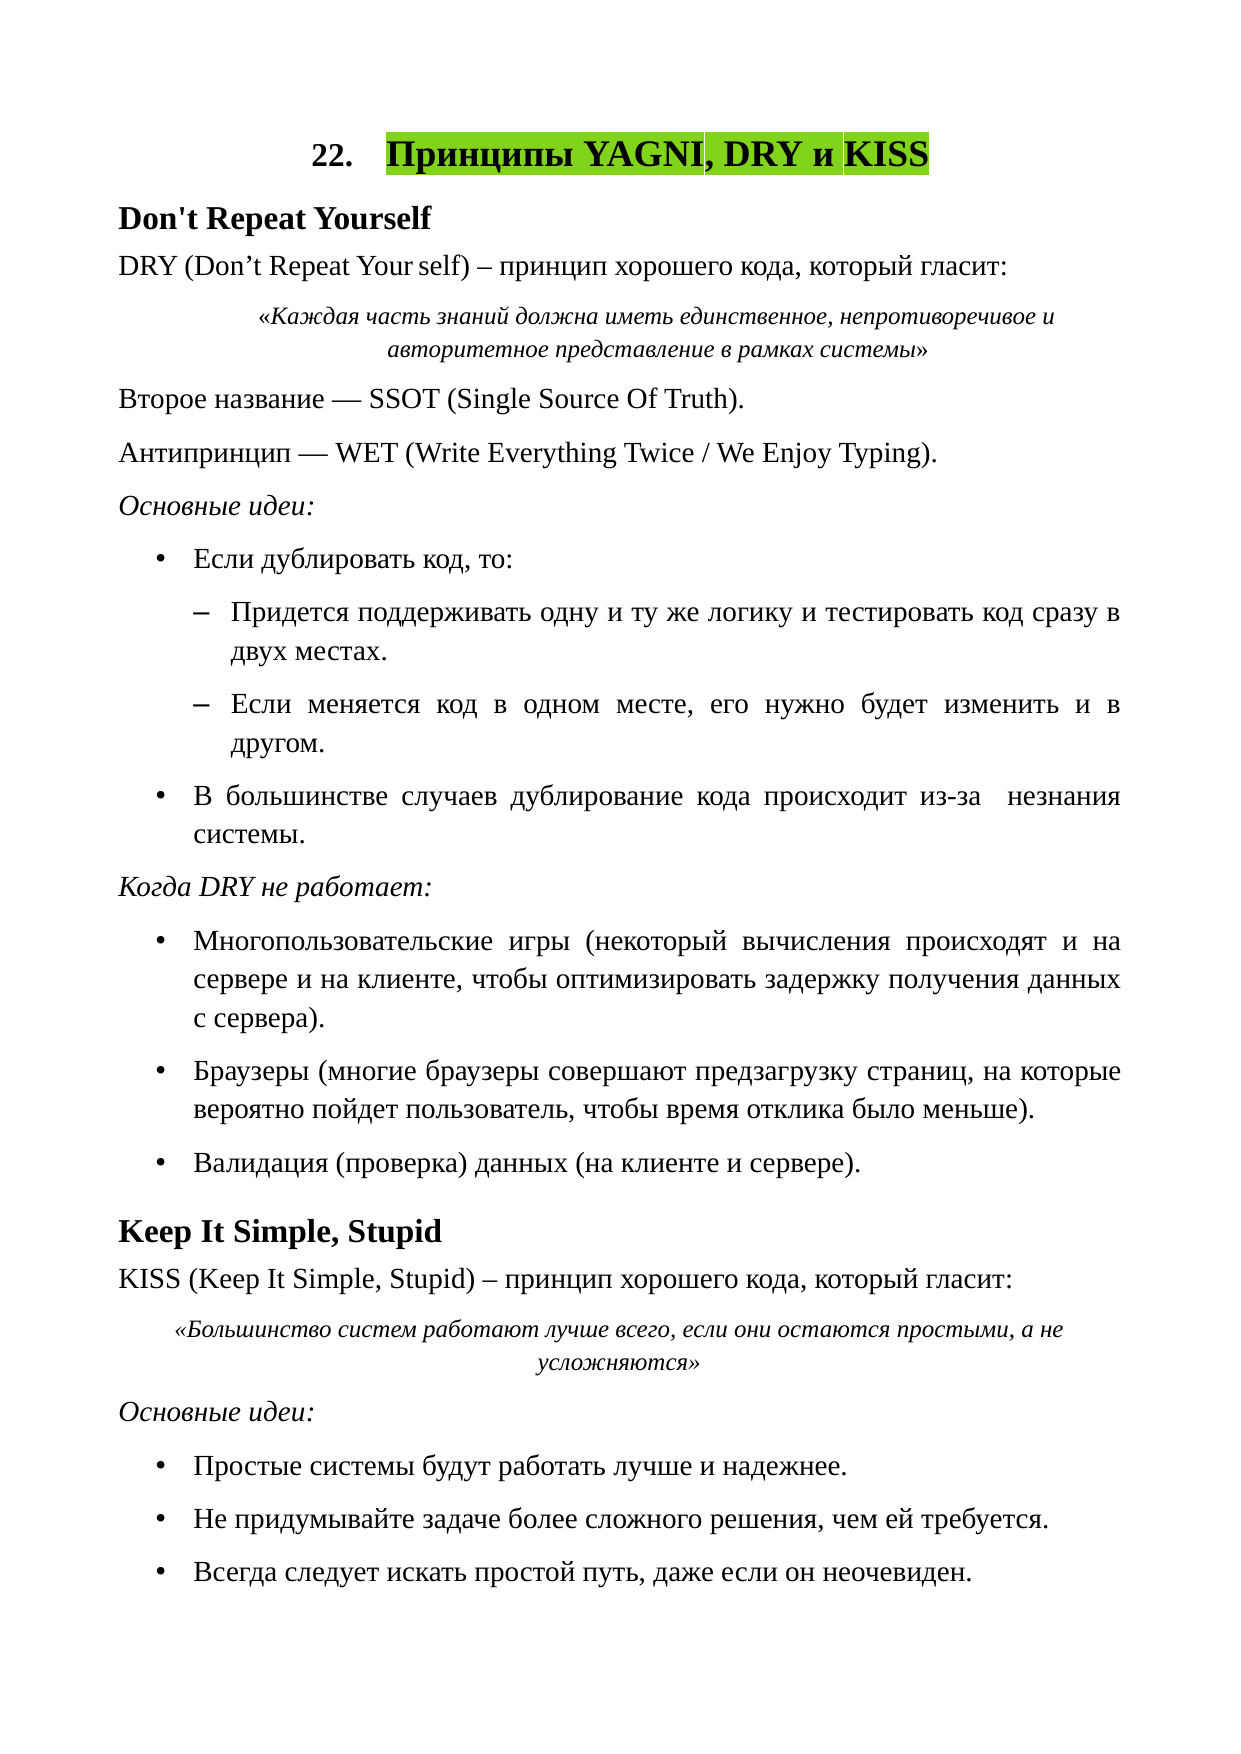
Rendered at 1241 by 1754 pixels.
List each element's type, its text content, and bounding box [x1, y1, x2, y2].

list Валидация (проверка) данных (на клиенте и сервере). [156, 1145, 1122, 1178]
list Браузеры (многие браузеры совершают предзагрузку страниц, на которые вероятно пойдет пользователь, чтобы время отклика было меньше). [156, 1053, 1122, 1125]
subtitle Keep It Simple, Stupid [118, 1219, 1122, 1248]
list В большинстве случаев дублирование кода происходит из-за незнания системы. [156, 778, 1122, 850]
subtitle Принципы YAGNI, DRY и KISS [118, 143, 1122, 173]
list «Каждая часть знаний должна иметь единственное, непротиворечивое и авторитетное представление в рамках системы» [156, 301, 1122, 363]
list Не придумывайте задаче более сложного решения, чем ей требуется. [156, 1501, 1122, 1534]
text Антипринцип — WET (Write Everything Twice / We Enjoy Typing). [118, 435, 1122, 468]
text Второе название — SSOT (Single Source Of Truth). [118, 382, 1122, 415]
list Многопользовательские игры (некоторый вычисления происходят и на сервере и на клиенте, чтобы оптимизировать задержку получения данных с сервера). [156, 923, 1122, 1033]
list Простые системы будут работать лучше и надежнее. [156, 1448, 1122, 1481]
text Основные идеи: [118, 1394, 1122, 1428]
list Если дублировать код, то: [156, 541, 1122, 575]
list Придется поддерживать одну и ту же логику и тестировать код сразу в двух местах. [193, 594, 1122, 666]
text DRY (Don’t Repeat Your self) – принцип хорошего кода, который гласит: [118, 248, 1122, 281]
list Всегда следует искать простой путь, даже если он неочевиден. [156, 1554, 1122, 1588]
subtitle Don't Repeat Yourself [118, 206, 1122, 235]
text Основные идеи: [118, 488, 1122, 521]
text KISS (Keep It Simple, Stupid) – принцип хорошего кода, который гласит: [118, 1261, 1122, 1294]
list Если меняется код в одном месте, его нужно будет изменить и в другом. [193, 686, 1122, 758]
text Когда DRY не работает: [118, 869, 1122, 903]
text «Большинство систем работают лучше всего, если они остаются простыми, а не усложняются» [118, 1314, 1122, 1376]
